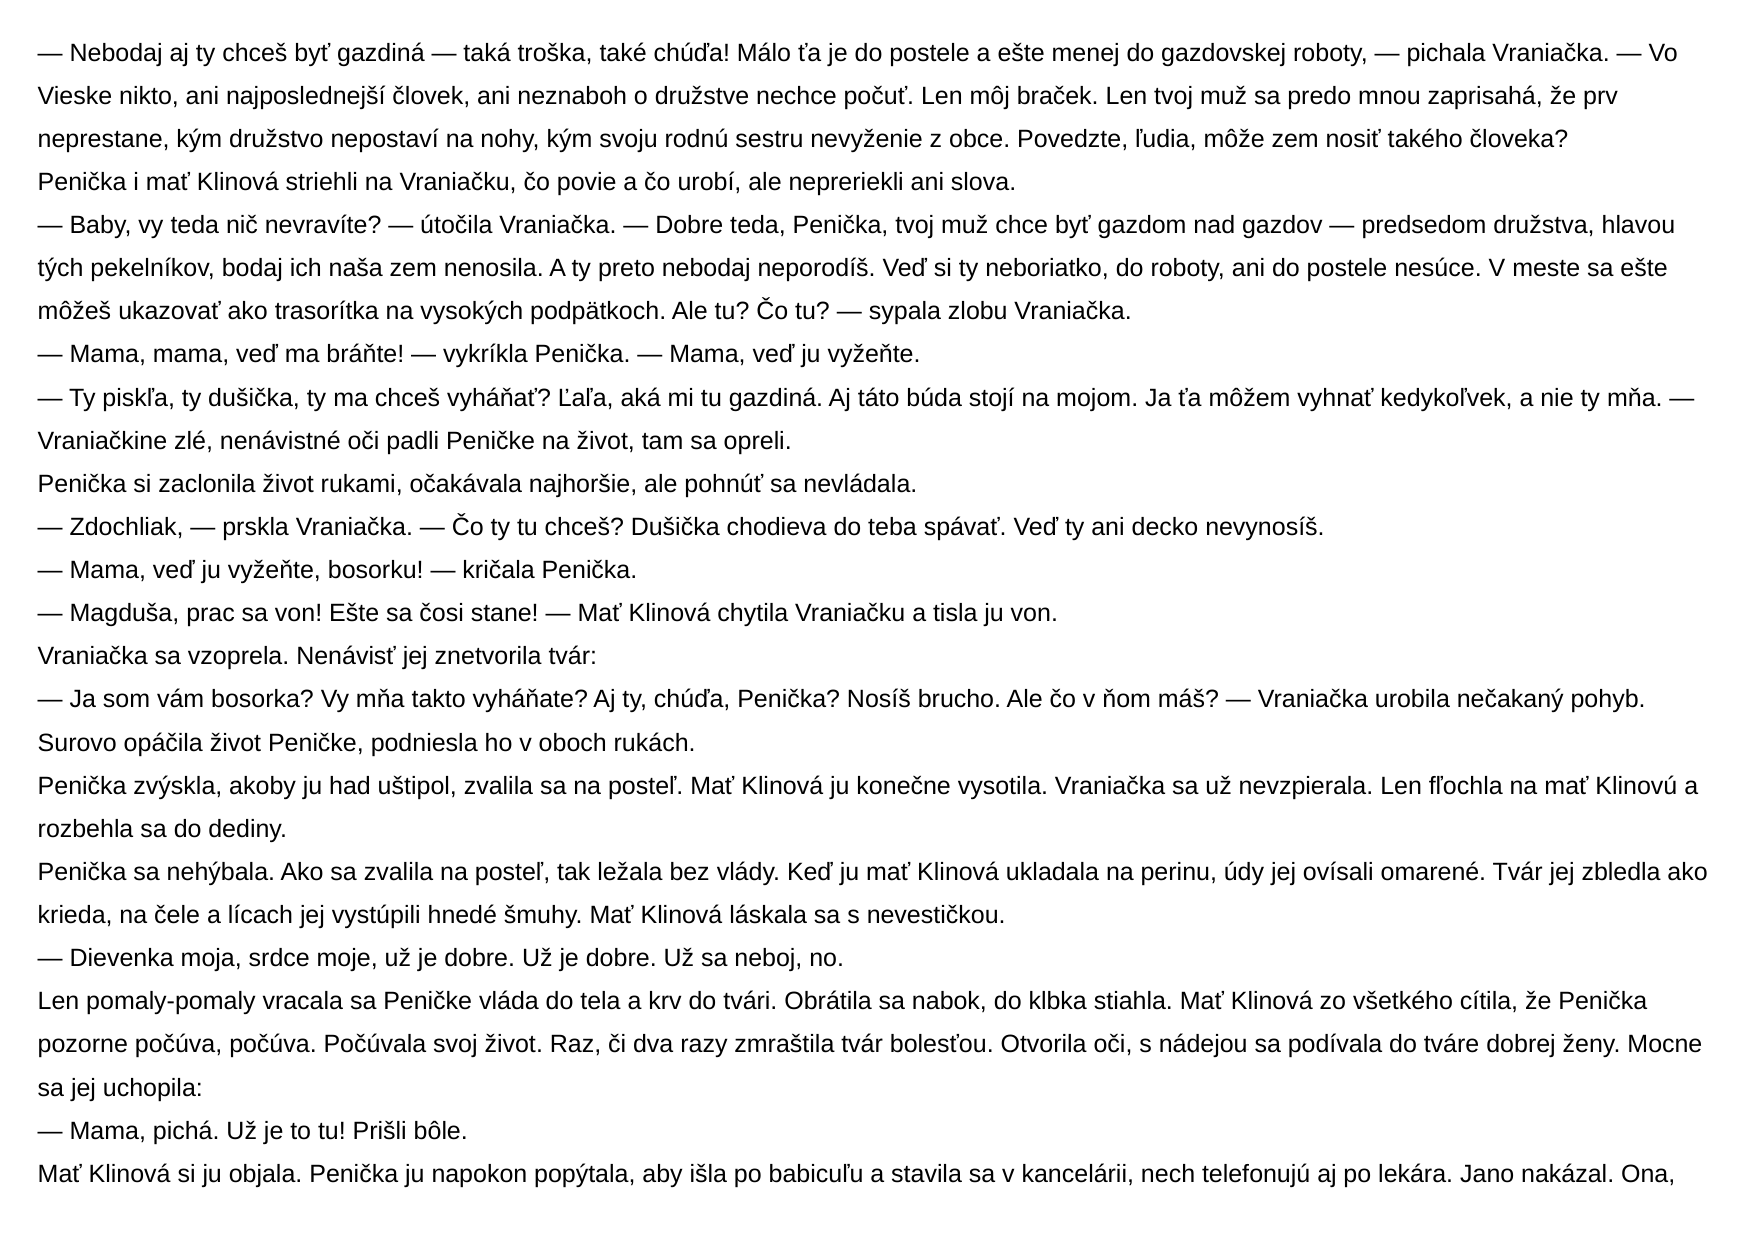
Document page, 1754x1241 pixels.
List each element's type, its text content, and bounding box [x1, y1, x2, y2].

text — Magduša, prac sa von! Ešte sa čosi stane! — Mať Klinová chytila Vraniačku a tisla ju von. [37, 598, 1716, 627]
text — Dievenka moja, srdce moje, už je dobre. Už je dobre. Už sa neboj, no. [37, 943, 1716, 972]
text Penička sa nehýbala. Ako sa zvalila na posteľ, tak ležala bez vlády. Keď ju mať Klinová ukladala na perinu, údy jej ovísali omarené. Tvár jej zbledla ako krieda, na čele a lícach jej vystúpili hnedé šmuhy. Mať Klinová láskala sa s nevestičkou. [37, 857, 1716, 929]
text Penička zvýskla, akoby ju had uštipol, zvalila sa na posteľ. Mať Klinová ju konečne vysotila. Vraniačka sa už nevzpierala. Len fľochla na mať Klinovú a rozbehla sa do dediny. [37, 771, 1716, 842]
text — Nebodaj aj ty chceš byť gazdiná — taká troška, také chúďa! Málo ťa je do postele a ešte menej do gazdovskej roboty, — pichala Vraniačka. — Vo Vieske nikto, ani najposlednejší človek, ani neznaboh o družstve nechce počuť. Len môj braček. Len tvoj muž sa predo mnou zaprisahá, že prv neprestane, kým družstvo nepostaví na nohy, kým svoju rodnú sestru nevyženie z obce. Povedzte, ľudia, môže zem nosiť takého človeka? [37, 37, 1716, 152]
text — Ty piskľa, ty dušička, ty ma chceš vyháňať? Ľaľa, aká mi tu gazdiná. Aj táto búda stojí na mojom. Ja ťa môžem vyhnať kedykoľvek, a nie ty mňa. — Vraniačkine zlé, nenávistné oči padli Peničke na život, tam sa opreli. [37, 382, 1716, 454]
text — Ja som vám bosorka? Vy mňa takto vyháňate? Aj ty, chúďa, Penička? Nosíš brucho. Ale čo v ňom máš? — Vraniačka urobila nečakaný pohyb. Surovo opáčila život Peničke, podniesla ho v oboch rukách. [37, 684, 1716, 756]
text — Zdochliak, — prskla Vraniačka. — Čo ty tu chceš? Dušička chodieva do teba spávať. Veď ty ani decko nevynosíš. [37, 512, 1716, 541]
text — Mama, mama, veď ma bráňte! — vykríkla Penička. — Mama, veď ju vyžeňte. [37, 339, 1716, 368]
text — Mama, pichá. Už je to tu! Prišli bôle. [37, 1116, 1716, 1144]
text — Baby, vy teda nič nevravíte? — útočila Vraniačka. — Dobre teda, Penička, tvoj muž chce byť gazdom nad gazdov — predsedom družstva, hlavou tých pekelníkov, bodaj ich naša zem nenosila. A ty preto nebodaj neporodíš. Veď si ty neboriatko, do roboty, ani do postele nesúce. V meste sa ešte môžeš ukazovať ako trasorítka na vysokých podpätkoch. Ale tu? Čo tu? — sypala zlobu Vraniačka. [37, 210, 1716, 325]
text — Mama, veď ju vyžeňte, bosorku! — kričala Penička. [37, 555, 1716, 584]
text Penička i mať Klinová striehli na Vraniačku, čo povie a čo urobí, ale nepreriekli ani slova. [37, 167, 1716, 196]
text Penička si zaclonila život rukami, očakávala najhoršie, ale pohnúť sa nevládala. [37, 469, 1716, 497]
text Len pomaly-pomaly vracala sa Peničke vláda do tela a krv do tvári. Obrátila sa nabok, do klbka stiahla. Mať Klinová zo všetkého cítila, že Penička pozorne počúva, počúva. Počúvala svoj život. Raz, či dva razy zmraštila tvár bolesťou. Otvorila oči, s nádejou sa podívala do tváre dobrej ženy. Mocne sa jej uchopila: [37, 986, 1716, 1101]
text Mať Klinová si ju objala. Penička ju napokon popýtala, aby išla po babicuľu a stavila sa v kancelárii, nech telefonujú aj po lekára. Jano nakázal. Ona, [37, 1159, 1716, 1187]
text Vraniačka sa vzoprela. Nenávisť jej znetvorila tvár: [37, 641, 1716, 670]
